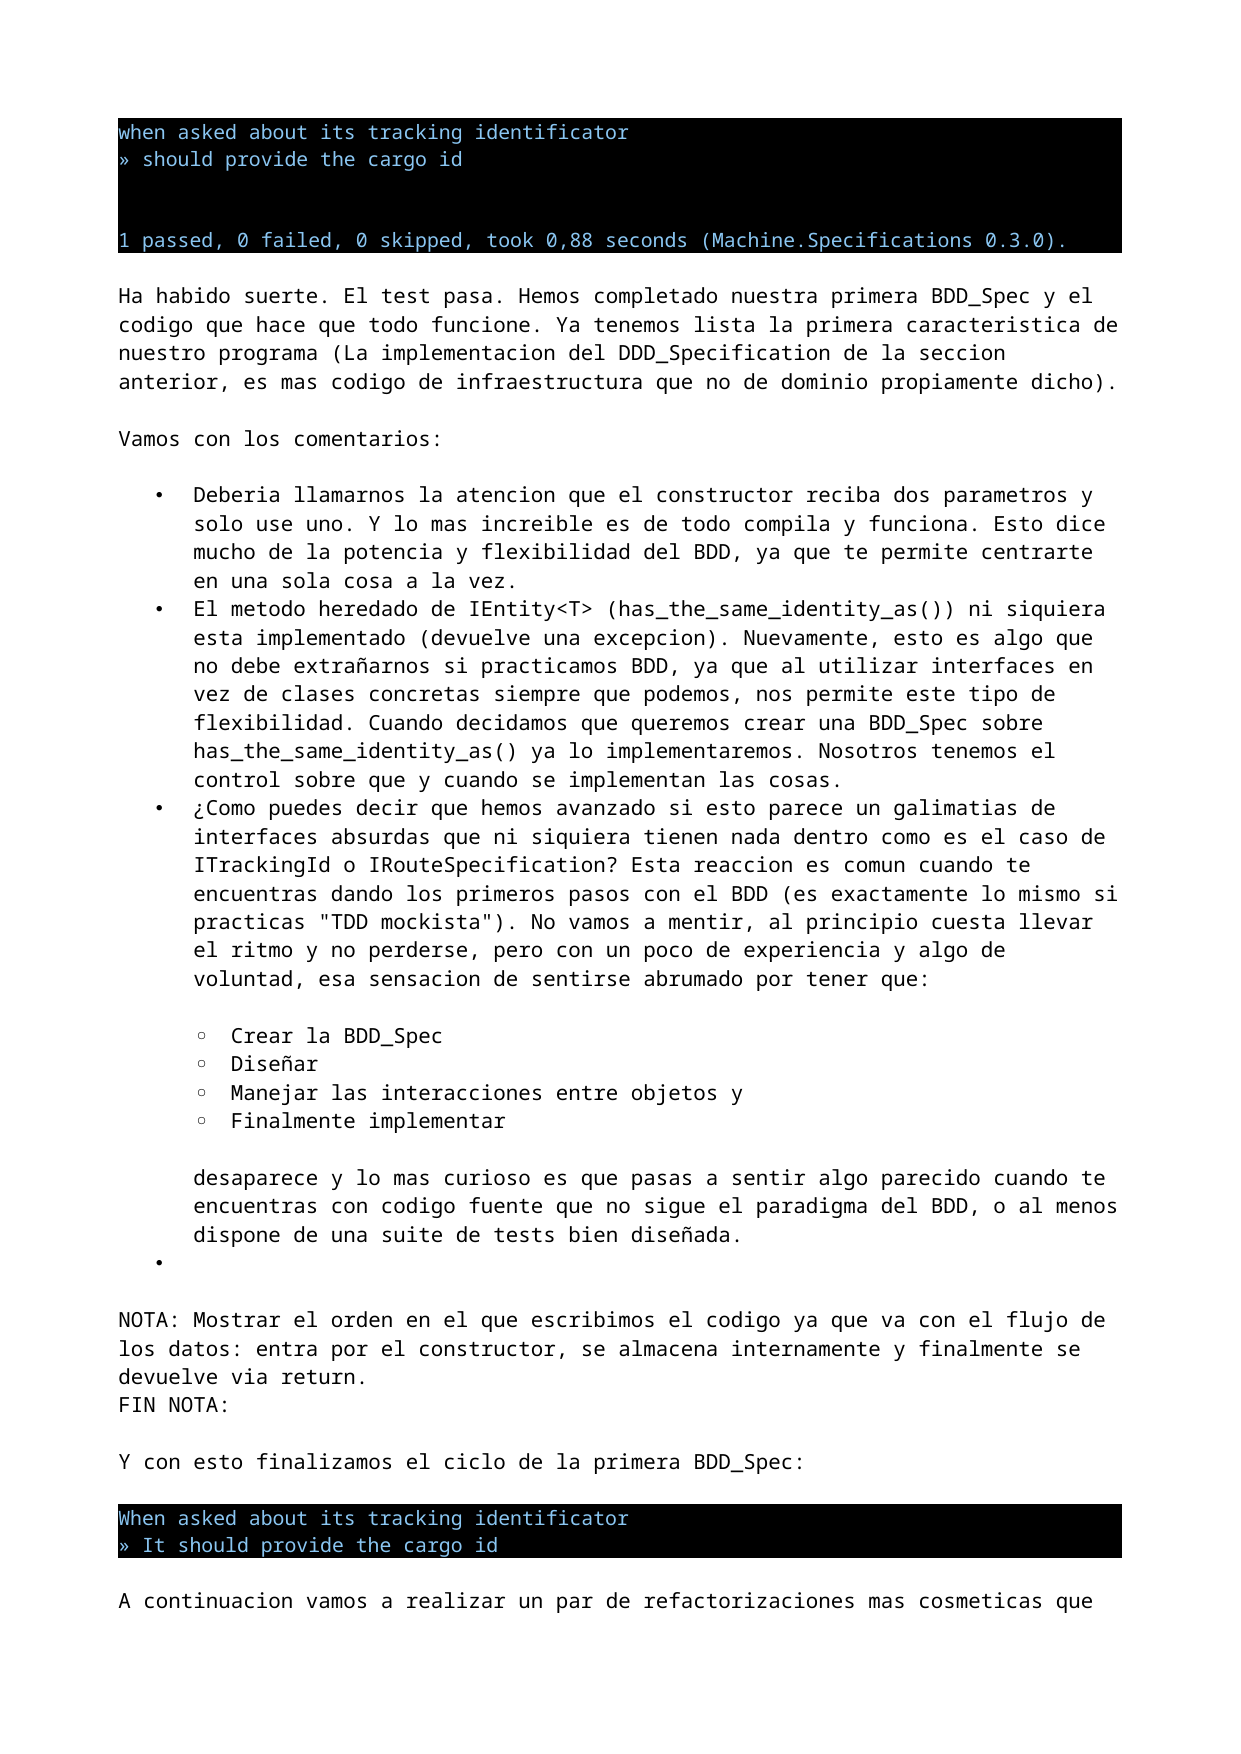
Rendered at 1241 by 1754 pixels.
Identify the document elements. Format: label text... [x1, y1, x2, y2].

list desaparece y lo mas curioso es que pasas a sentir algo parecido cuando te encuentras con codigo fuente que no sigue el paradigma del BDD, o al menos dispone de una suite de tests bien diseñada. [156, 1163, 1122, 1248]
text FIN NOTA: [118, 1391, 1122, 1419]
list Crear la BDD_Spec [193, 1021, 1122, 1049]
text » should provide the cargo id [118, 145, 1122, 172]
text Ha habido suerte. El test pasa. Hemos completado nuestra primera BDD_Spec y el codigo que hace que todo funcione. Ya tenemos lista la primera caracteristica de nuestro programa (La implementacion del DDD_Specification de la seccion anterior, es mas codigo de infraestructura que no de dominio propiamente dicho). [118, 281, 1122, 395]
text A continuacion vamos a realizar un par de refactorizaciones mas cosmeticas que [118, 1587, 1122, 1615]
list ¿Como puedes decir que hemos avanzado si esto parece un galimatias de interfaces absurdas que ni siquiera tienen nada dentro como es el caso de ITrackingId o IRouteSpecification? Esta reaccion es comun cuando te encuentras dando los primeros pasos con el BDD (es exactamente lo mismo si practicas "TDD mockista"). No vamos a mentir, al principio cuesta llevar el ritmo y no perderse, pero con un poco de experiencia y algo de voluntad, esa sensacion de sentirse abrumado por tener que: [156, 793, 1122, 992]
text » It should provide the cargo id [118, 1531, 1122, 1558]
list El metodo heredado de IEntity<T> (has_the_same_identity_as()) ni siquiera esta implementado (devuelve una excepcion). Nuevamente, esto es algo que no debe extrañarnos si practicamos BDD, ya que al utilizar interfaces en vez de clases concretas siempre que podemos, nos permite este tipo de flexibilidad. Cuando decidamos que queremos crear una BDD_Spec sobre has_the_same_identity_as() ya lo implementaremos. Nosotros tenemos el control sobre que y cuando se implementan las cosas. [156, 594, 1122, 793]
text when asked about its tracking identificator [118, 118, 1122, 145]
text When asked about its tracking identificator [118, 1504, 1122, 1531]
list Finalmente implementar [193, 1106, 1122, 1134]
list Manejar las interacciones entre objetos y [193, 1078, 1122, 1106]
list Deberia llamarnos la atencion que el constructor reciba dos parametros y solo use uno. Y lo mas increible es de todo compila y funciona. Esto dice mucho de la potencia y flexibilidad del BDD, ya que te permite centrarte en una sola cosa a la vez. [156, 481, 1122, 594]
text NOTA: Mostrar el orden en el que escribimos el codigo ya que va con el flujo de los datos: entra por el constructor, se almacena internamente y finalmente se devuelve via return. [118, 1305, 1122, 1391]
list Diseñar [193, 1049, 1122, 1078]
text Y con esto finalizamos el ciclo de la primera BDD_Spec: [118, 1447, 1122, 1476]
text 1 passed, 0 failed, 0 skipped, took 0,88 seconds (Machine.Specifications 0.3.0). [118, 226, 1122, 253]
text Vamos con los comentarios: [118, 424, 1122, 452]
